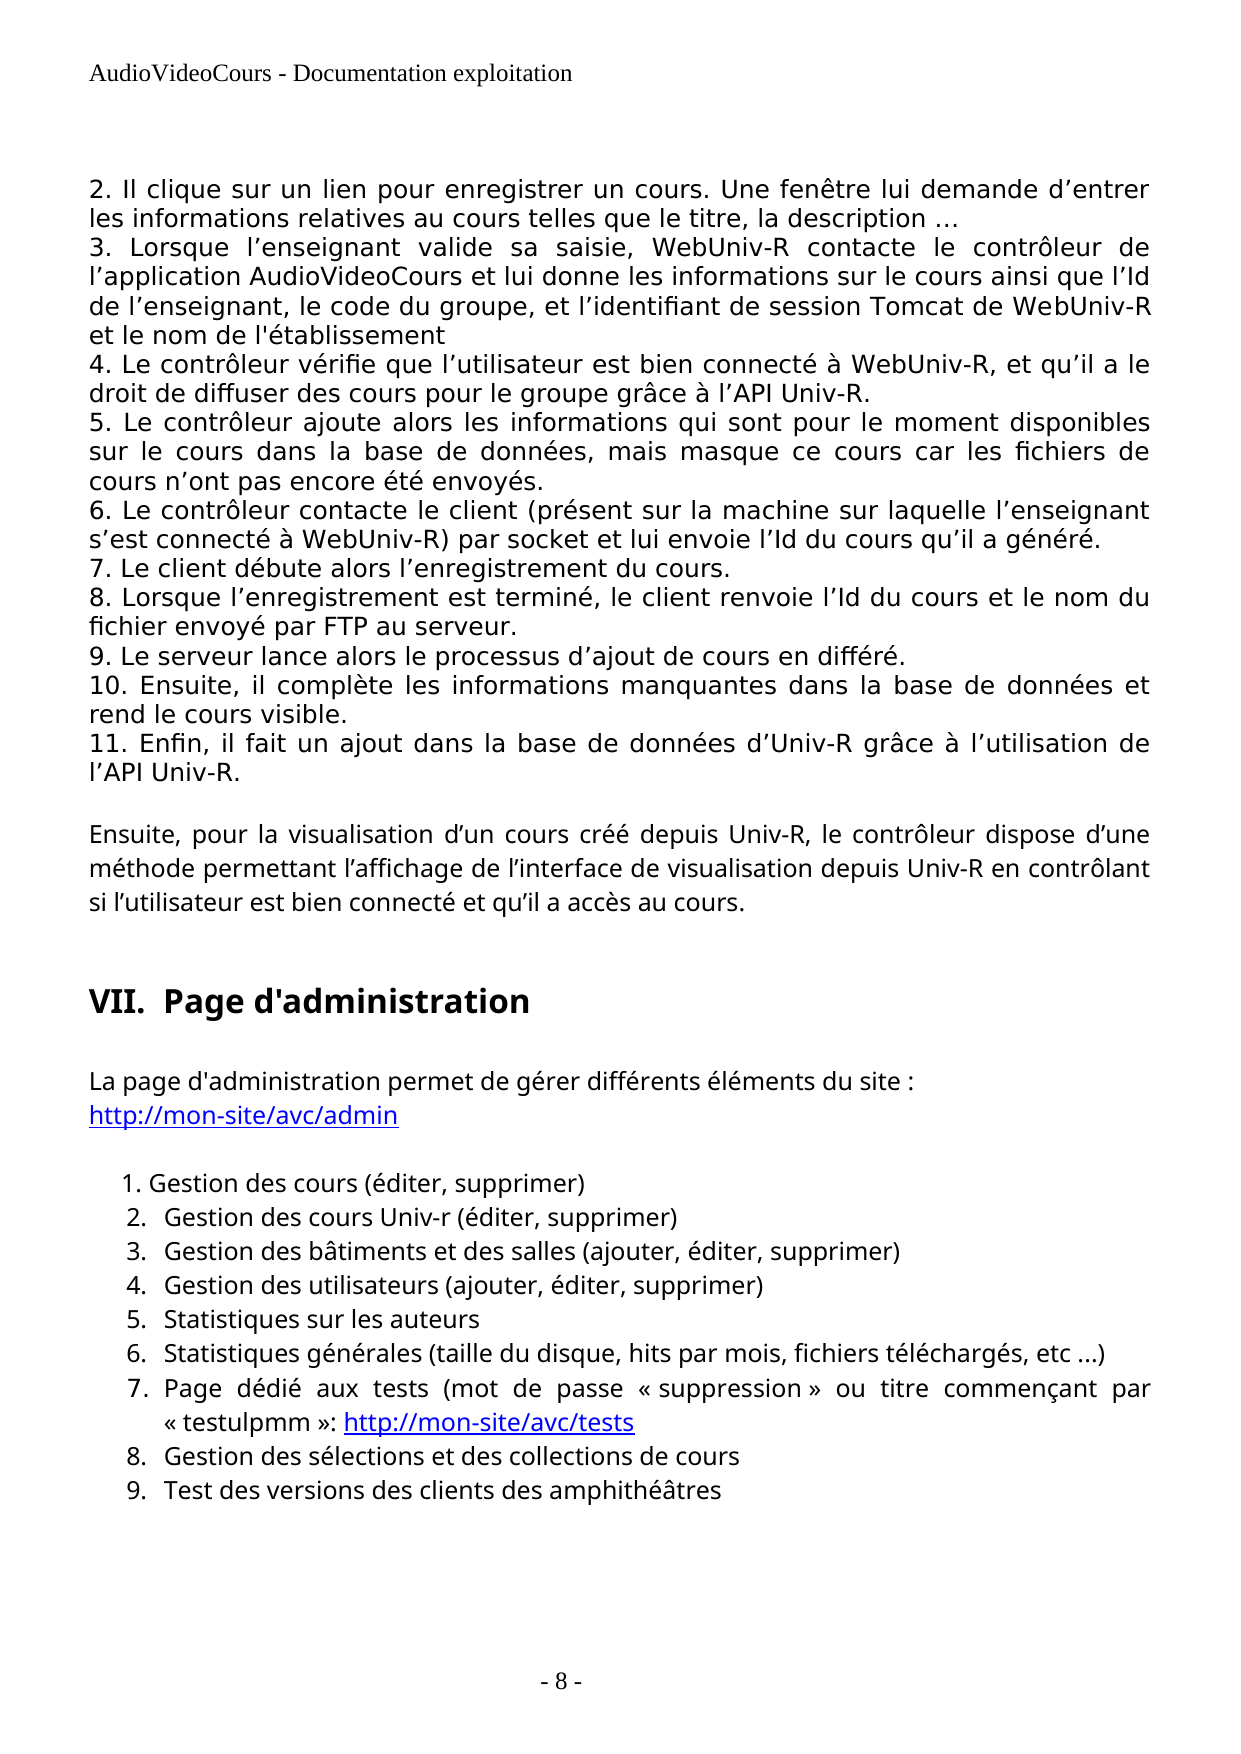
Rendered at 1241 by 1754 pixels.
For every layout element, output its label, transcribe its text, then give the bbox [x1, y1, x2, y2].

list Gestion des utilisateurs (ajouter, éditer, supprimer) [126, 1268, 1152, 1302]
text 3. Lorsque l’enseignant valide sa saisie, WebUniv-R contacte le contrôleur de l’application AudioVideoCours et lui donne les informations sur le cours ainsi que l’Id de l’enseignant, le code du groupe, et l’identifiant de session Tomcat de WebUniv-R et le nom de l'établissement [88, 233, 1152, 350]
text 8. Lorsque l’enregistrement est terminé, le client renvoie l’Id du cours et le nom du fichier envoyé par FTP au serveur. [88, 583, 1152, 642]
list Statistiques générales (taille du disque, hits par mois, fichiers téléchargés, etc ...) [126, 1336, 1152, 1370]
text 11. Enfin, il fait un ajout dans la base de données d’Univ-R grâce à l’utilisation de l’API Univ-R. [88, 729, 1152, 787]
text Ensuite, pour la visualisation d’un cours créé depuis Univ-R, le contrôleur dispose d’une méthode permettant l’affichage de l’interface de visualisation depuis Univ-R en contrôlant si l’utilisateur est bien connecté et qu’il a accès au cours. [88, 817, 1152, 919]
list Gestion des cours Univ-r (éditer, supprimer) [126, 1200, 1152, 1234]
text 6. Le contrôleur contacte le client (présent sur la machine sur laquelle l’enseignant s’est connecté à WebUniv-R) par socket et lui envoie l’Id du cours qu’il a généré. [88, 496, 1152, 554]
text 10. Ensuite, il complète les informations manquantes dans la base de données et rend le cours visible. [88, 671, 1152, 729]
text 7. Le client débute alors l’enregistrement du cours. [88, 554, 1152, 583]
subtitle VII. Page d'administration [88, 978, 1152, 1023]
list Gestion des bâtiments et des salles (ajouter, éditer, supprimer) [126, 1234, 1152, 1268]
text 1. Gestion des cours (éditer, supprimer) [88, 1166, 1152, 1200]
text 2. Il clique sur un lien pour enregistrer un cours. Une fenêtre lui demande d’entrer les informations relatives au cours telles que le titre, la description … [88, 175, 1152, 233]
list Statistiques sur les auteurs [126, 1302, 1152, 1336]
list Test des versions des clients des amphithéâtres [126, 1472, 1152, 1506]
text 9. Le serveur lance alors le processus d’ajout de cours en différé. [88, 642, 1152, 671]
text http://mon-site/avc/admin [88, 1098, 1152, 1132]
text 4. Le contrôleur vérifie que l’utilisateur est bien connecté à WebUniv-R, et qu’il a le droit de diffuser des cours pour le groupe grâce à l’API Univ-R. [88, 350, 1152, 408]
text 5. Le contrôleur ajoute alors les informations qui sont pour le moment disponibles sur le cours dans la base de données, mais masque ce cours car les fichiers de cours n’ont pas encore été envoyés. [88, 408, 1152, 496]
text La page d'administration permet de gérer différents éléments du site : [88, 1064, 1152, 1098]
list Gestion des sélections et des collections de cours [126, 1438, 1152, 1472]
list Page dédié aux tests (mot de passe « suppression » ou titre commençant par « testulpmm »: http://mon-site/avc/tests [126, 1370, 1152, 1438]
